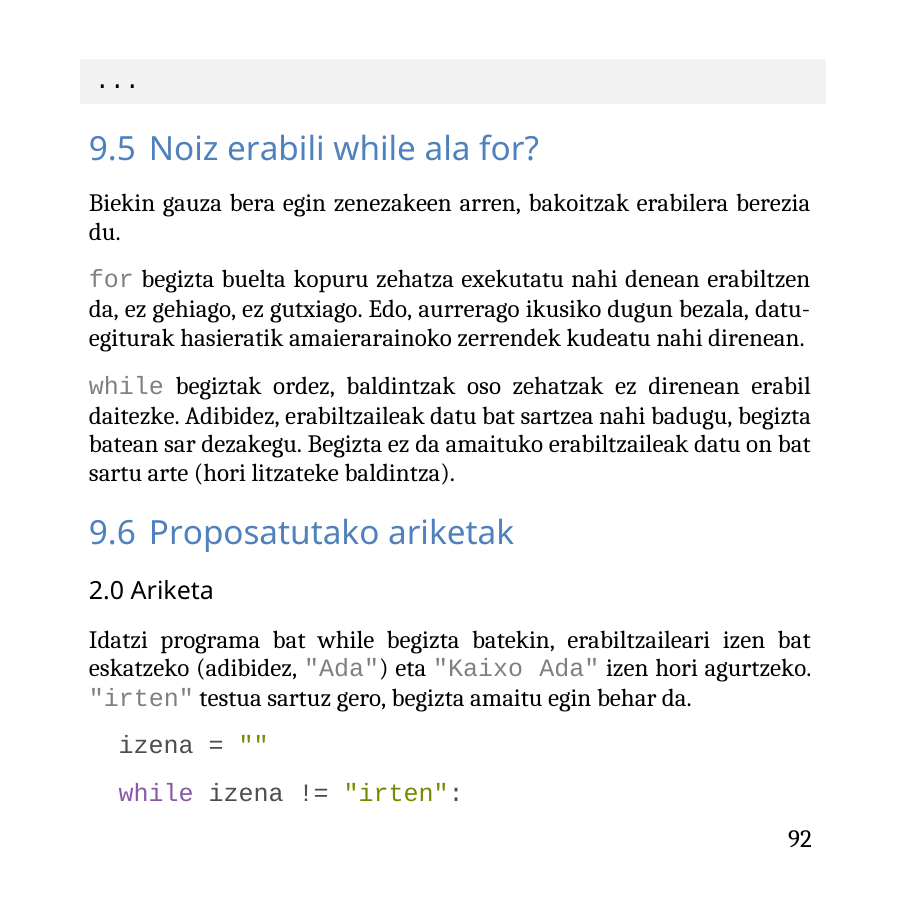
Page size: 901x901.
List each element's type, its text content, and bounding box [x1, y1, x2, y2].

text while begiztak ordez, baldintzak oso zehatzak ez direnean erabil daitezke. Adibidez, erabiltzaileak datu bat sartzea nahi badugu, begizta batean sar dezakegu. Begizta ez da amaituko erabiltzaileak datu on bat sartu arte (hori litzateke baldintza). [89, 372, 811, 488]
subtitle Noiz erabili while ala for? [89, 125, 811, 170]
text ... [86, 65, 820, 98]
text izena = "" [118, 733, 811, 761]
text while izena != "irten": [118, 780, 811, 808]
subtitle Proposatutako ariketak [89, 509, 811, 554]
text for begizta buelta kopuru zehatza exekutatu nahi denean erabiltzen da, ez gehiago, ez gutxiago. Edo, aurrerago ikusiko dugun bezala, datu-egiturak hasieratik amaierarainoko zerrendek kudeatu nahi direnean. [89, 265, 811, 353]
text Biekin gauza bera egin zenezakeen arren, bakoitzak erabilera berezia du. [89, 189, 811, 247]
text Idatzi programa bat while begizta batekin, erabiltzaileari izen bat eskatzeko (adibidez, "Ada") eta "Kaixo Ada" izen hori agurtzeko. "irten" testua sartuz gero, begizta amaitu egin behar da. [89, 626, 811, 714]
text 2.0 Ariketa [89, 573, 811, 607]
